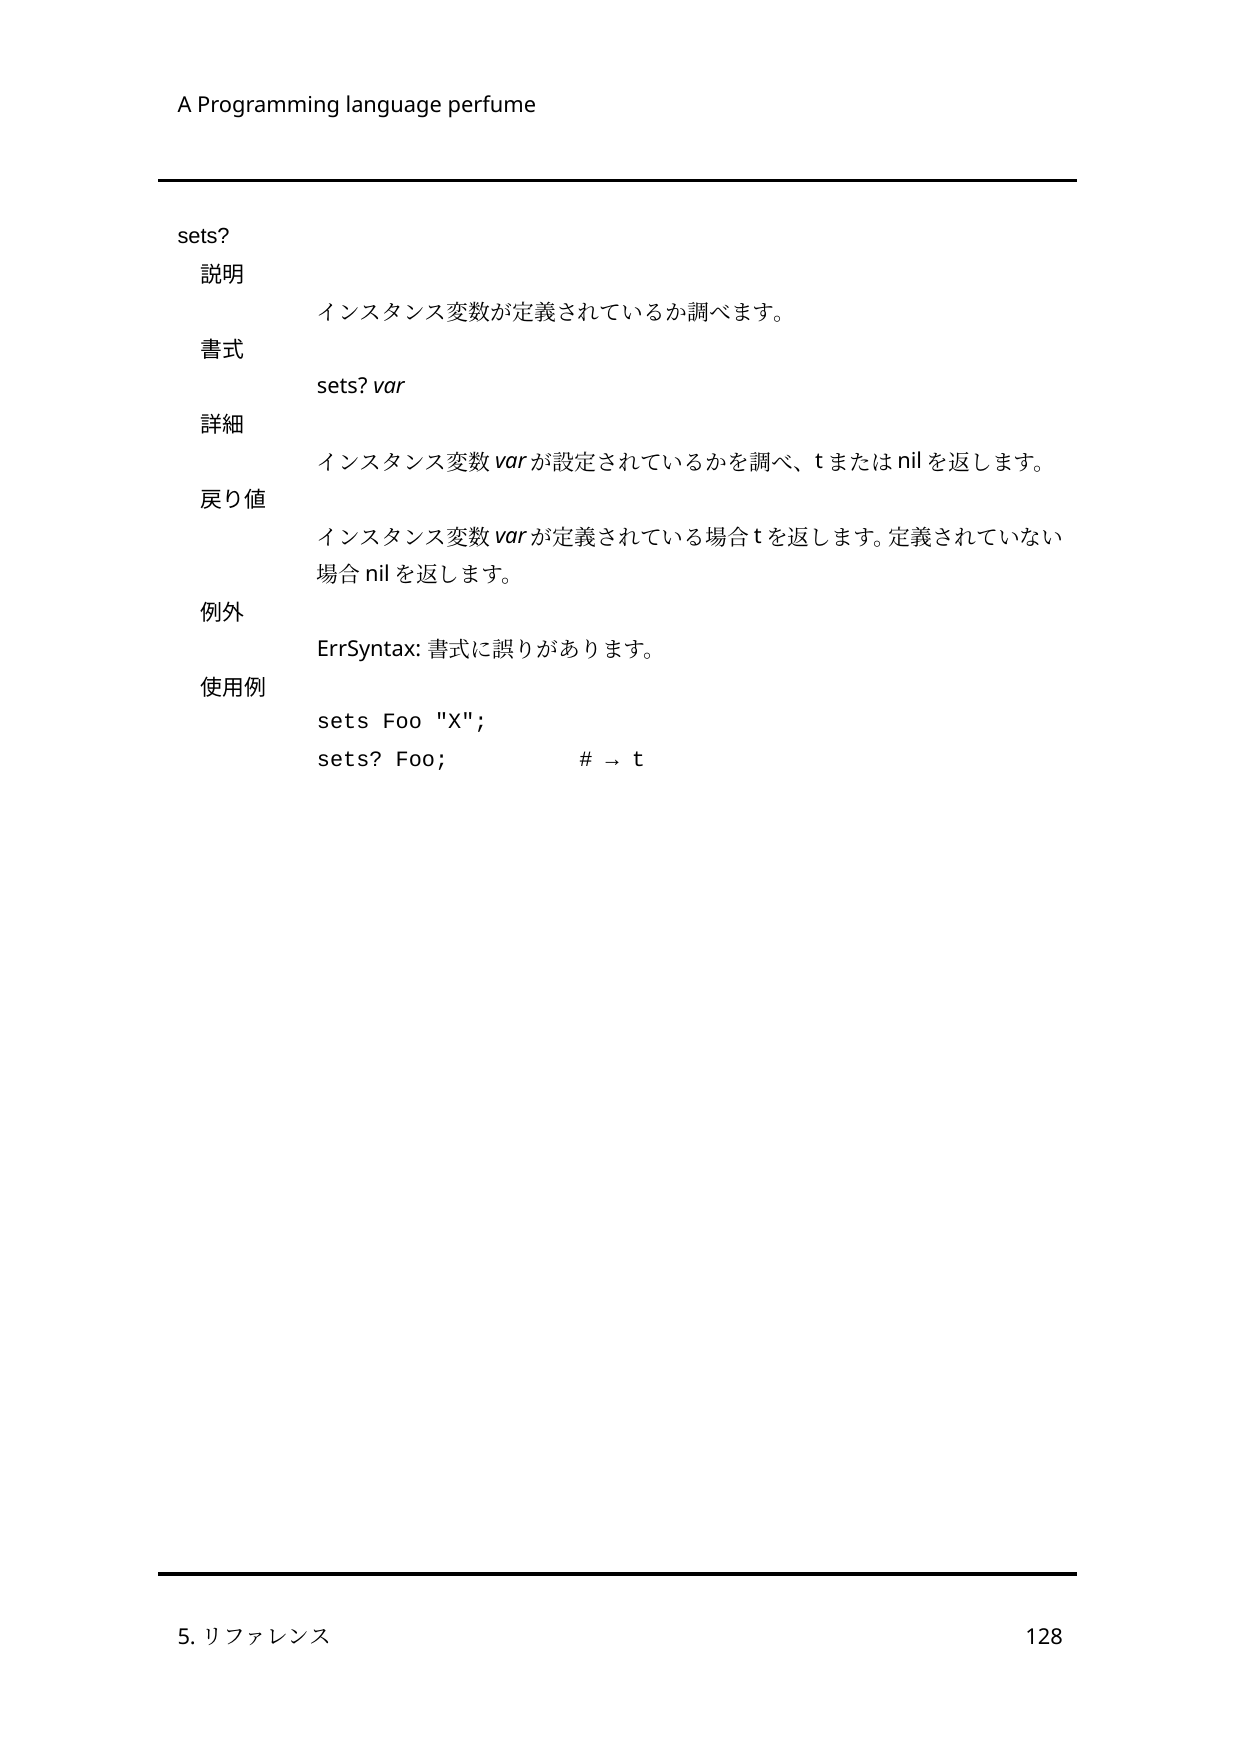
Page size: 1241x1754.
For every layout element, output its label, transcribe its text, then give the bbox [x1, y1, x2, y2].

table_cell 書式 [200, 329, 317, 404]
table_cell 使用例 [200, 667, 317, 779]
table_cell インスタンス変数varが定義されている場合tを返します。定義されていない場合nilを返します。 [317, 479, 1063, 592]
table_cell 戻り値 [200, 479, 317, 592]
table_header インスタンス変数が定義されているか調べます。 [317, 254, 1063, 329]
table_cell 詳細 [200, 404, 317, 479]
table_cell sets Foo "X"; sets? Foo; # → t [317, 667, 1063, 779]
table_cell sets? var [317, 329, 1063, 404]
subtitle sets? [177, 217, 1063, 254]
table_cell インスタンス変数varが設定されているかを調べ、tまたはnilを返します。 [317, 404, 1063, 479]
table_header 説明 [200, 254, 317, 329]
table_cell 例外 [200, 592, 317, 667]
table_cell ErrSyntax: 書式に誤りがあります。 [317, 592, 1063, 667]
